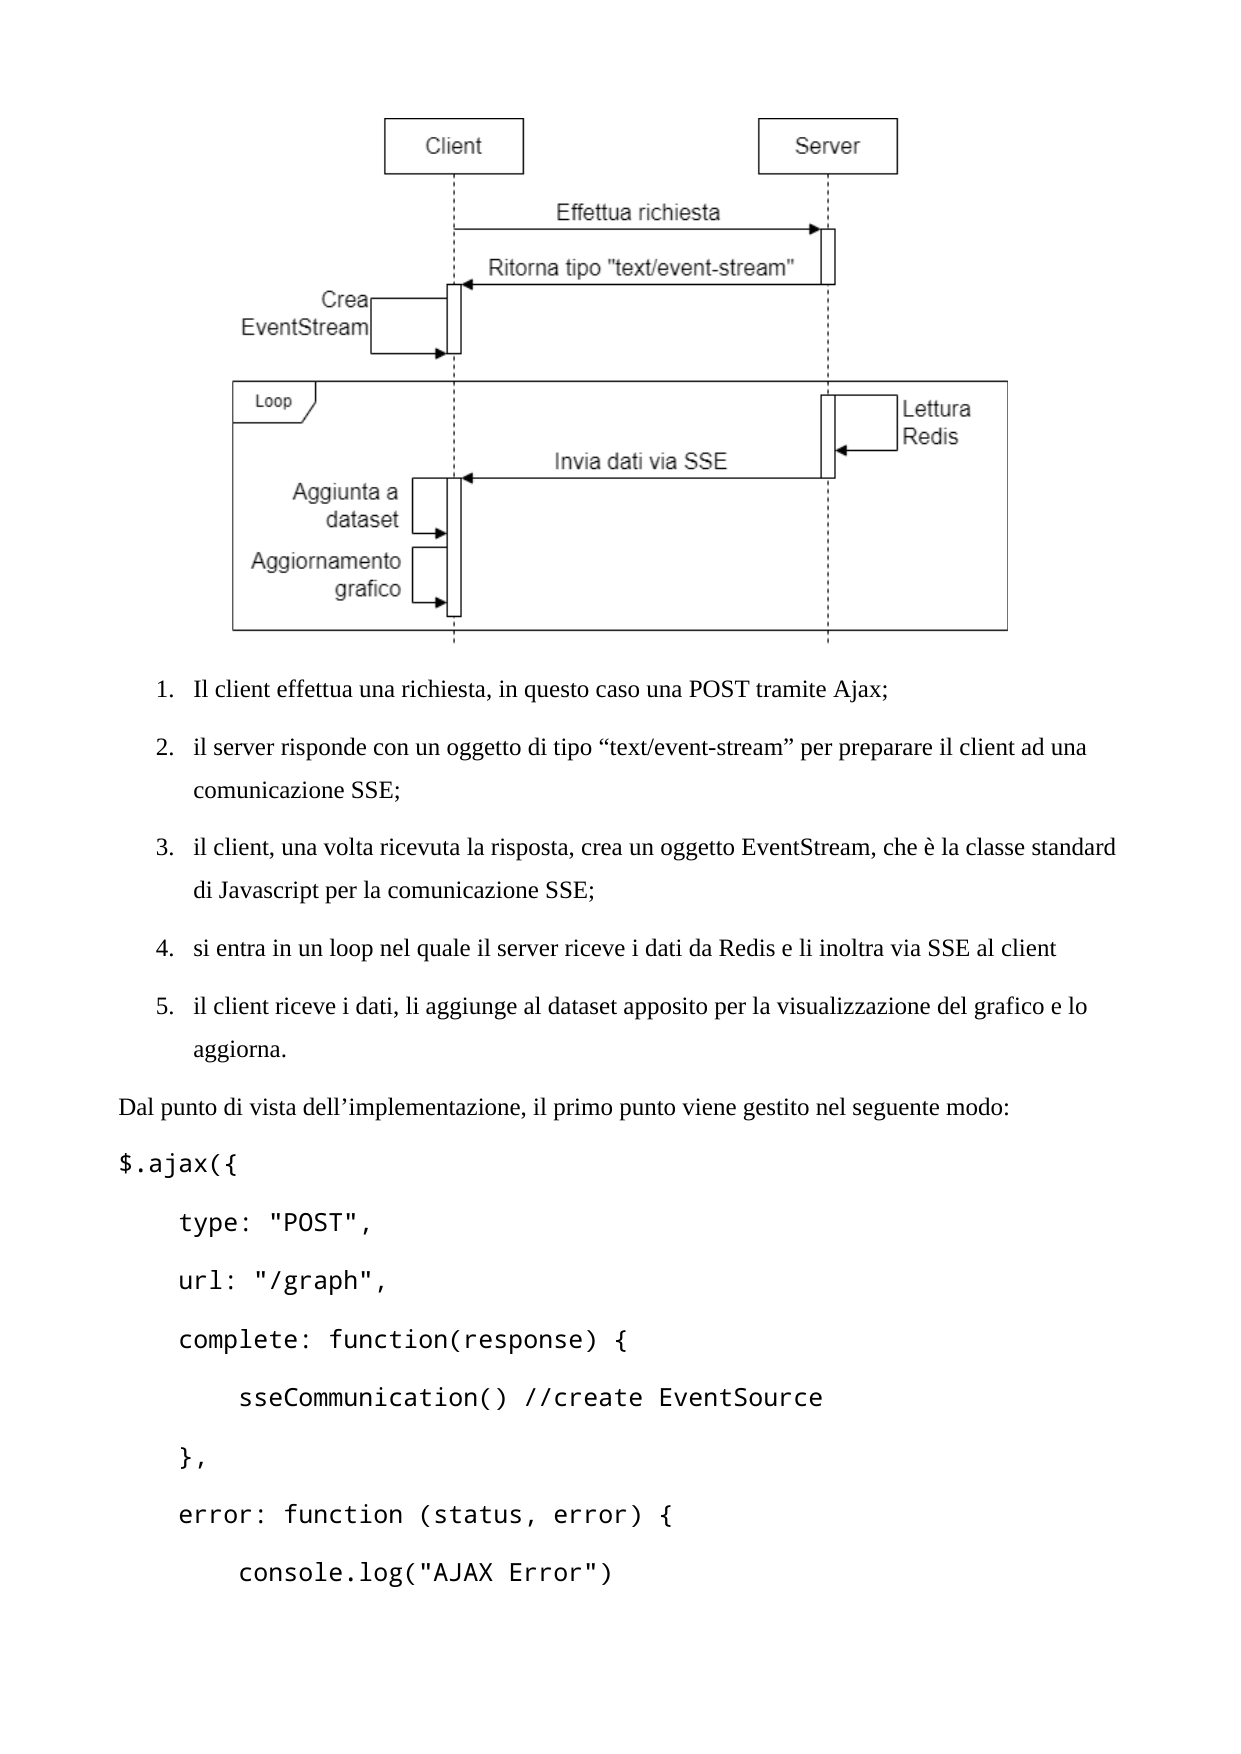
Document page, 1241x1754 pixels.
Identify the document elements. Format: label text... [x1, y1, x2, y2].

text error: function (status, error) { [118, 1500, 1122, 1529]
text $.ajax({ [118, 1149, 1122, 1179]
text console.log("AJAX Error") [118, 1559, 1122, 1588]
text }, [118, 1442, 1122, 1471]
list il client riceve i dati, li aggiunge al dataset apposito per la visualizzazione del grafico e lo aggiorna. [156, 991, 1122, 1063]
list Il client effettua una richiesta, in questo caso una POST tramite Ajax; [156, 674, 1122, 703]
text sseCommunication() //create EventSource [118, 1383, 1122, 1413]
list si entra in un loop nel quale il server riceve i dati da Redis e li inoltra via SSE al client [156, 933, 1122, 962]
text url: "/graph", [118, 1266, 1122, 1296]
text complete: function(response) { [118, 1325, 1122, 1354]
list il server risponde con un oggetto di tipo “text/event-stream” per preparare il client ad una comunicazione SSE; [156, 732, 1122, 803]
text type: "POST", [118, 1208, 1122, 1237]
picture [232, 118, 1008, 645]
list il client, una volta ricevuta la risposta, crea un oggetto EventStream, che è la classe standard di Javascript per la comunicazione SSE; [156, 832, 1122, 904]
text Dal punto di vista dell’implementazione, il primo punto viene gestito nel seguente modo: [118, 1092, 1122, 1121]
